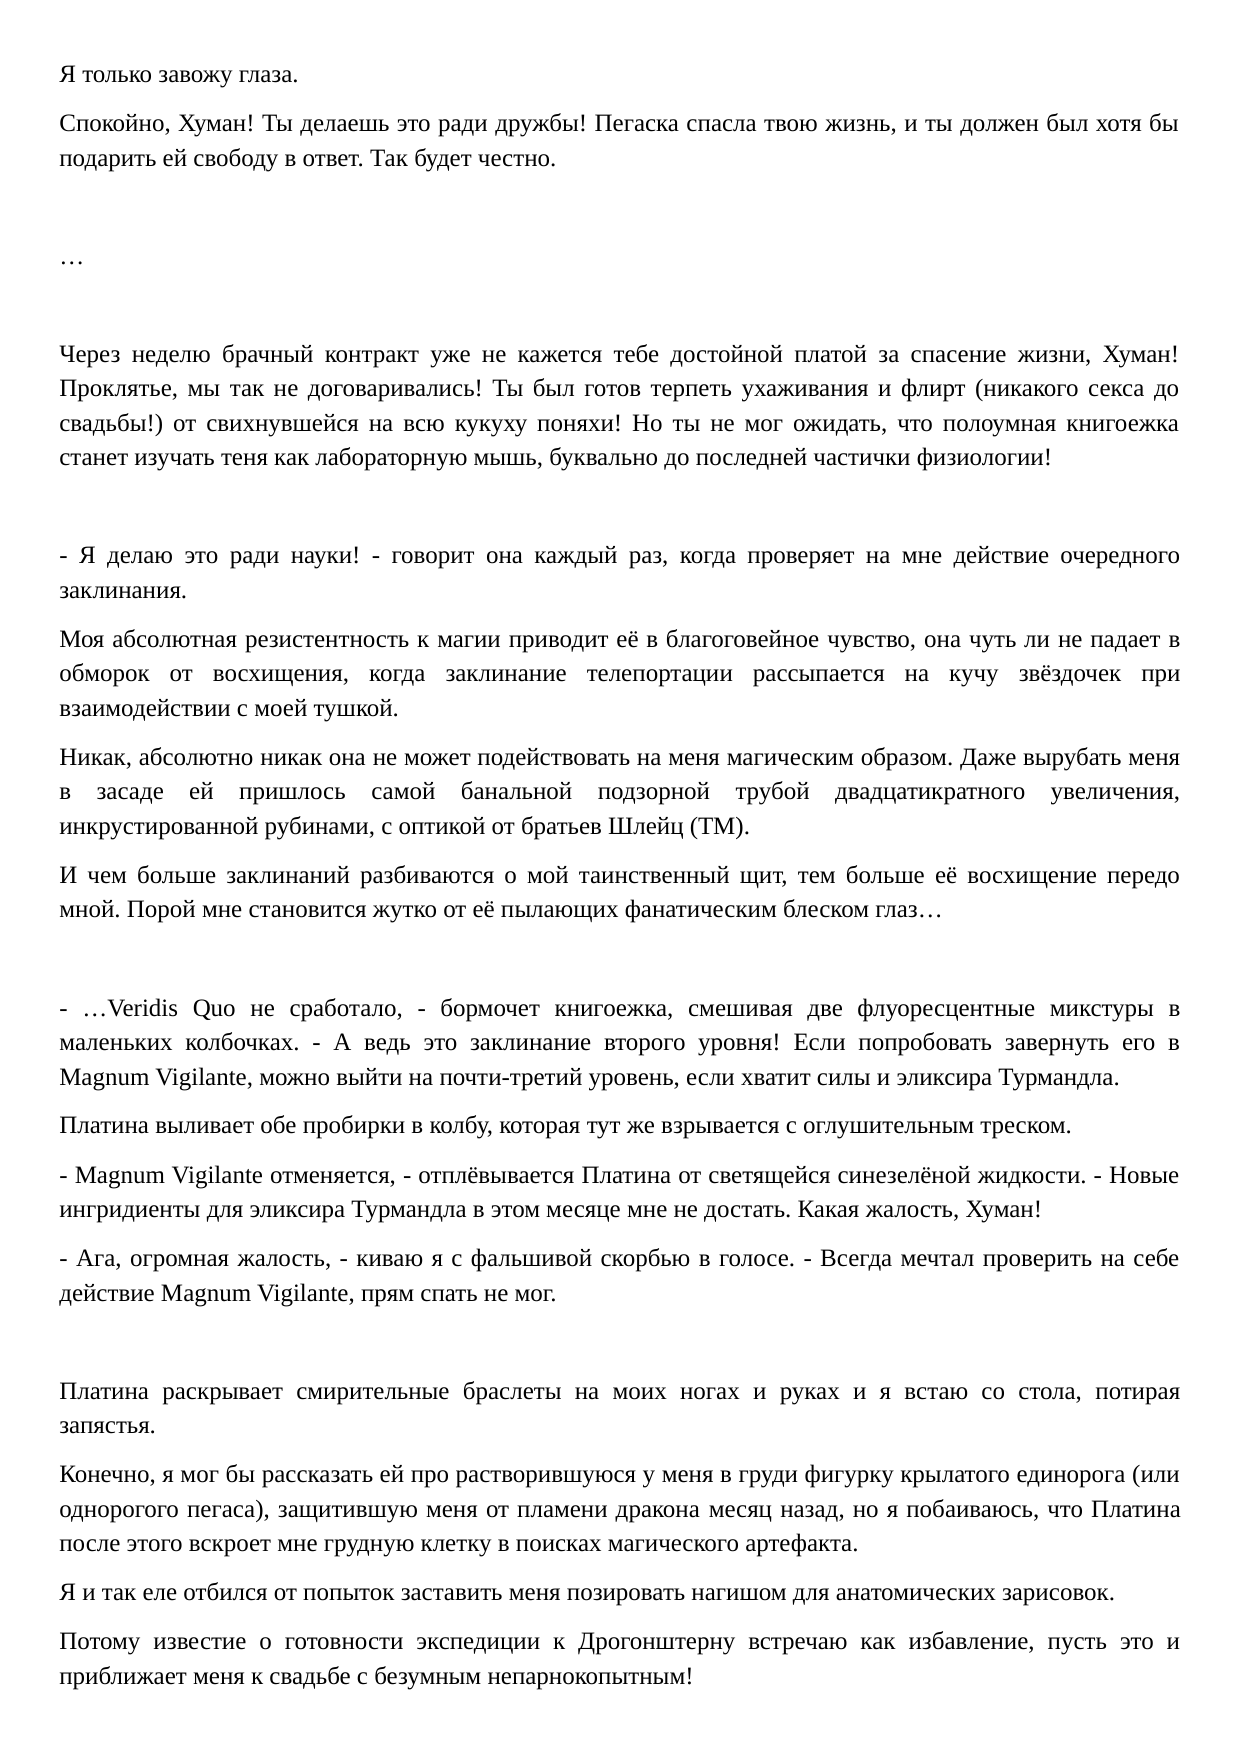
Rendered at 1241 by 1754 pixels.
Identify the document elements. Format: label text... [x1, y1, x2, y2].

text - Ага, огромная жалость, - киваю я с фальшивой скорбью в голосе. - Всегда мечтал проверить на себе действие Magnum Vigilante, прям спать не мог. [59, 1243, 1181, 1306]
text - Я делаю это ради науки! - говорит она каждый раз, когда проверяет на мне действие очередного заклинания. [59, 540, 1181, 604]
text Я и так еле отбился от попыток заставить меня позировать нагишом для анатомических зарисовок. [59, 1577, 1181, 1606]
text Через неделю брачный контракт уже не кажется тебе достойной платой за спасение жизни, Хуман! Проклятье, мы так не договаривались! Ты был готов терпеть ухаживания и флирт (никакого секса до свадьбы!) от свихнувшейся на всю кукуху поняхи! Но ты не мог ожидать, что полоумная книгоежка станет изучать теня как лабораторную мышь, буквально до последней частички физиологии! [59, 339, 1181, 471]
text Конечно, я мог бы рассказать ей про растворившуюся у меня в груди фигурку крылатого единорога (или однорогого пегаса), защитившую меня от пламени дракона месяц назад, но я побаиваюсь, что Платина после этого вскроет мне грудную клетку в поисках магического артефакта. [59, 1459, 1181, 1557]
text Платина выливает обе пробирки в колбу, которая тут же взрывается с оглушительным треском. [59, 1111, 1181, 1139]
text - …Veridis Quo не сработало, - бормочет книгоежка, смешивая две флуоресцентные микстуры в маленьких колбочках. - А ведь это заклинание второго уровня! Если попробовать завернуть его в Magnum Vigilante, можно выйти на почти-третий уровень, если хватит силы и эликсира Турмандла. [59, 993, 1181, 1090]
text … [59, 241, 1181, 269]
text И чем больше заклинаний разбиваются о мой таинственный щит, тем больше её восхищение передо мной. Порой мне становится жутко от её пылающих фанатическим блеском глаз… [59, 860, 1181, 923]
text Потому известие о готовности экспедиции к Дрогонштерну встречаю как избавление, пусть это и приближает меня к свадьбе с безумным непарнокопытным! [59, 1626, 1181, 1690]
text Спокойно, Хуман! Ты делаешь это ради дружбы! Пегаска спасла твою жизнь, и ты должен был хотя бы подарить ей свободу в ответ. Так будет честно. [59, 108, 1181, 171]
text Я только завожу глаза. [59, 59, 1181, 88]
text - Magnum Vigilante отменяется, - отплёвывается Платина от светящейся синезелёной жидкости. - Новые ингридиенты для эликсира Турмандла в этом месяце мне не достать. Какая жалость, Хуман! [59, 1160, 1181, 1223]
text Моя абсолютная резистентность к магии приводит её в благоговейное чувство, она чуть ли не падает в обморок от восхищения, когда заклинание телепортации рассыпается на кучу звёздочек при взаимодействии с моей тушкой. [59, 624, 1181, 722]
text Платина раскрывает смирительные браслеты на моих ногах и руках и я встаю со стола, потирая запястья. [59, 1376, 1181, 1439]
text Никак, абсолютно никак она не может подействовать на меня магическим образом. Даже вырубать меня в засаде ей пришлось самой банальной подзорной трубой двадцатикратного увеличения, инкрустированной рубинами, с оптикой от братьев Шлейц (ТМ). [59, 742, 1181, 840]
